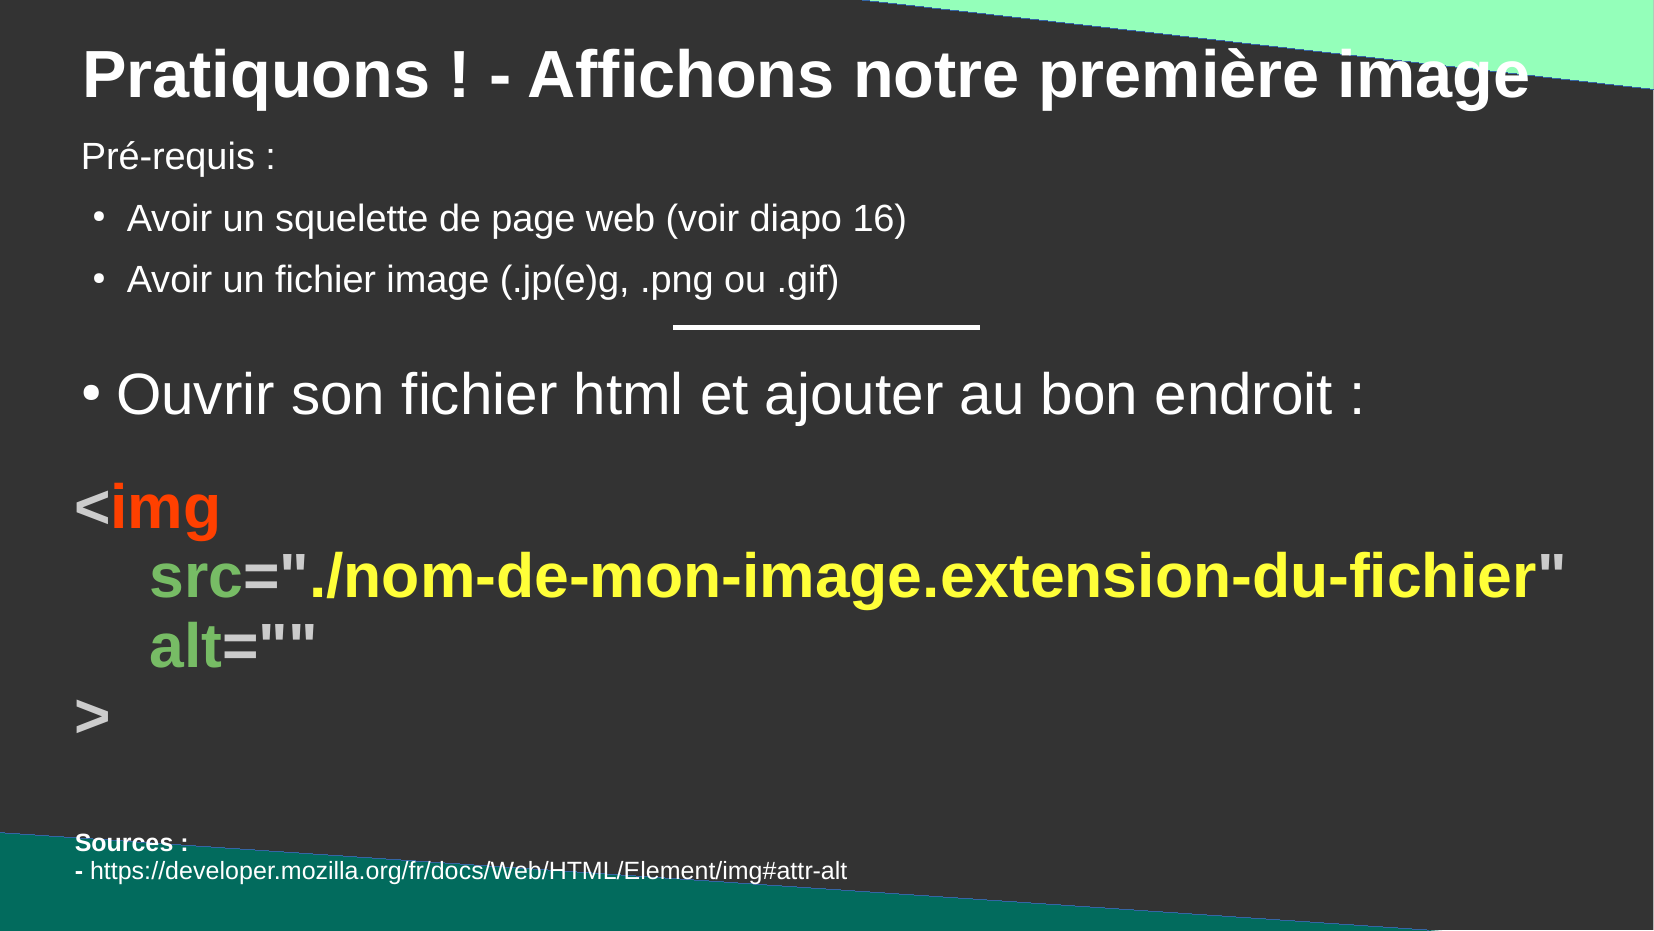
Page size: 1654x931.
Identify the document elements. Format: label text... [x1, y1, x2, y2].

text_box Ouvrir son fichier html et ajouter au bon endroit : [66, 354, 1595, 477]
list Pré-requis : Avoir un squelette de page web (voir diapo 16) Avoir un fichier image (.jp(e)g, .png ou .gif) [80, 135, 1620, 302]
text_box <img src="./nom-de-mon-image.extension-du-fichier" alt="" > [59, 464, 1595, 759]
title Pratiquons ! - Affichons notre première image [82, 37, 1571, 114]
text_box [862, 0, 1654, 90]
text_box Sources : - https://developer.mozilla.org/fr/docs/Web/HTML/Element/img#attr-alt [60, 821, 1546, 920]
